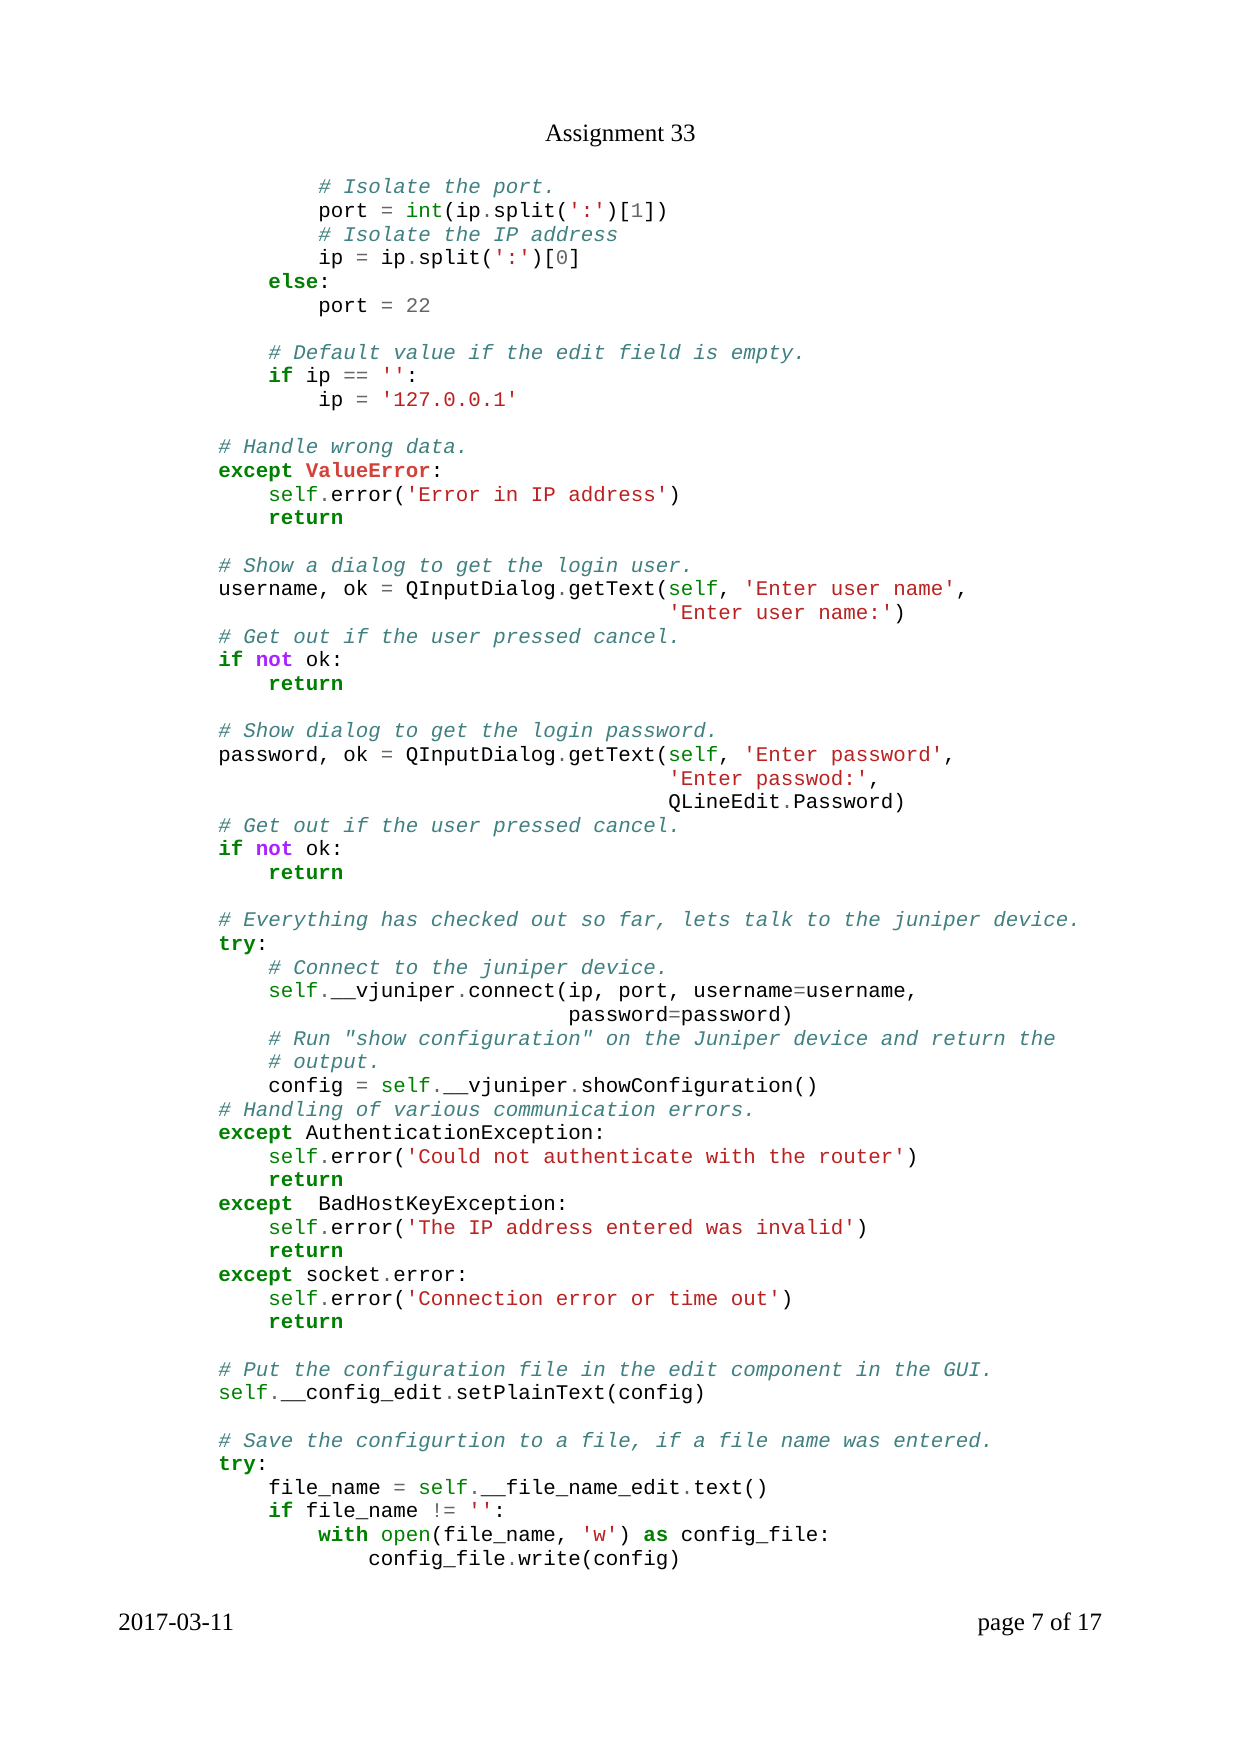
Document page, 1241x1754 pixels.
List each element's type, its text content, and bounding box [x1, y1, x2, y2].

text # Isolate the port. [118, 176, 1122, 200]
text password, ok = QInputDialog.getText(self, 'Enter password', [118, 744, 1122, 767]
text self.__config_edit.setPlainText(config) [118, 1382, 1122, 1406]
text # Show a dialog to get the login user. [118, 555, 1122, 578]
text try: [118, 1453, 1122, 1477]
text file_name = self.__file_name_edit.text() [118, 1477, 1122, 1501]
text port = int(ip.split(':')[1]) [118, 200, 1122, 224]
text port = 22 [118, 294, 1122, 318]
text # Get out if the user pressed cancel. [118, 626, 1122, 649]
text config = self.__vjuniper.showConfiguration() [118, 1075, 1122, 1098]
text self.error('Could not authenticate with the router') [118, 1146, 1122, 1169]
text else: [118, 271, 1122, 294]
text return [118, 1169, 1122, 1193]
text # Handling of various communication errors. [118, 1098, 1122, 1122]
text if not ok: [118, 649, 1122, 673]
text return [118, 673, 1122, 697]
text self.error('Connection error or time out') [118, 1288, 1122, 1311]
text if ip == '': [118, 366, 1122, 389]
text 'Enter user name:') [118, 602, 1122, 626]
text # Everything has checked out so far, lets talk to the juniper device. [118, 909, 1122, 933]
text # Run "show configuration" on the Juniper device and return the [118, 1028, 1122, 1051]
text except AuthenticationException: [118, 1122, 1122, 1146]
text password=password) [118, 1004, 1122, 1028]
text return [118, 862, 1122, 886]
text ip = ip.split(':')[0] [118, 247, 1122, 271]
text # Put the configuration file in the edit component in the GUI. [118, 1359, 1122, 1382]
text try: [118, 933, 1122, 957]
text return [118, 1311, 1122, 1335]
text self.error('The IP address entered was invalid') [118, 1217, 1122, 1240]
text # Show dialog to get the login password. [118, 720, 1122, 744]
text except BadHostKeyException: [118, 1193, 1122, 1217]
text return [118, 1240, 1122, 1264]
text except ValueError: [118, 460, 1122, 484]
text return [118, 507, 1122, 531]
text # Default value if the edit field is empty. [118, 342, 1122, 366]
text self.__vjuniper.connect(ip, port, username=username, [118, 980, 1122, 1004]
text username, ok = QInputDialog.getText(self, 'Enter user name', [118, 578, 1122, 602]
text if not ok: [118, 838, 1122, 862]
text except socket.error: [118, 1264, 1122, 1288]
text config_file.write(config) [118, 1548, 1122, 1571]
text # Isolate the IP address [118, 224, 1122, 247]
text # output. [118, 1051, 1122, 1075]
text self.error('Error in IP address') [118, 484, 1122, 507]
text # Connect to the juniper device. [118, 957, 1122, 980]
text # Get out if the user pressed cancel. [118, 815, 1122, 838]
text # Handle wrong data. [118, 436, 1122, 460]
text 'Enter passwod:', [118, 767, 1122, 791]
text if file_name != '': [118, 1501, 1122, 1524]
text QLineEdit.Password) [118, 791, 1122, 815]
text with open(file_name, 'w') as config_file: [118, 1524, 1122, 1548]
text ip = '127.0.0.1' [118, 389, 1122, 413]
text # Save the configurtion to a file, if a file name was entered. [118, 1429, 1122, 1453]
